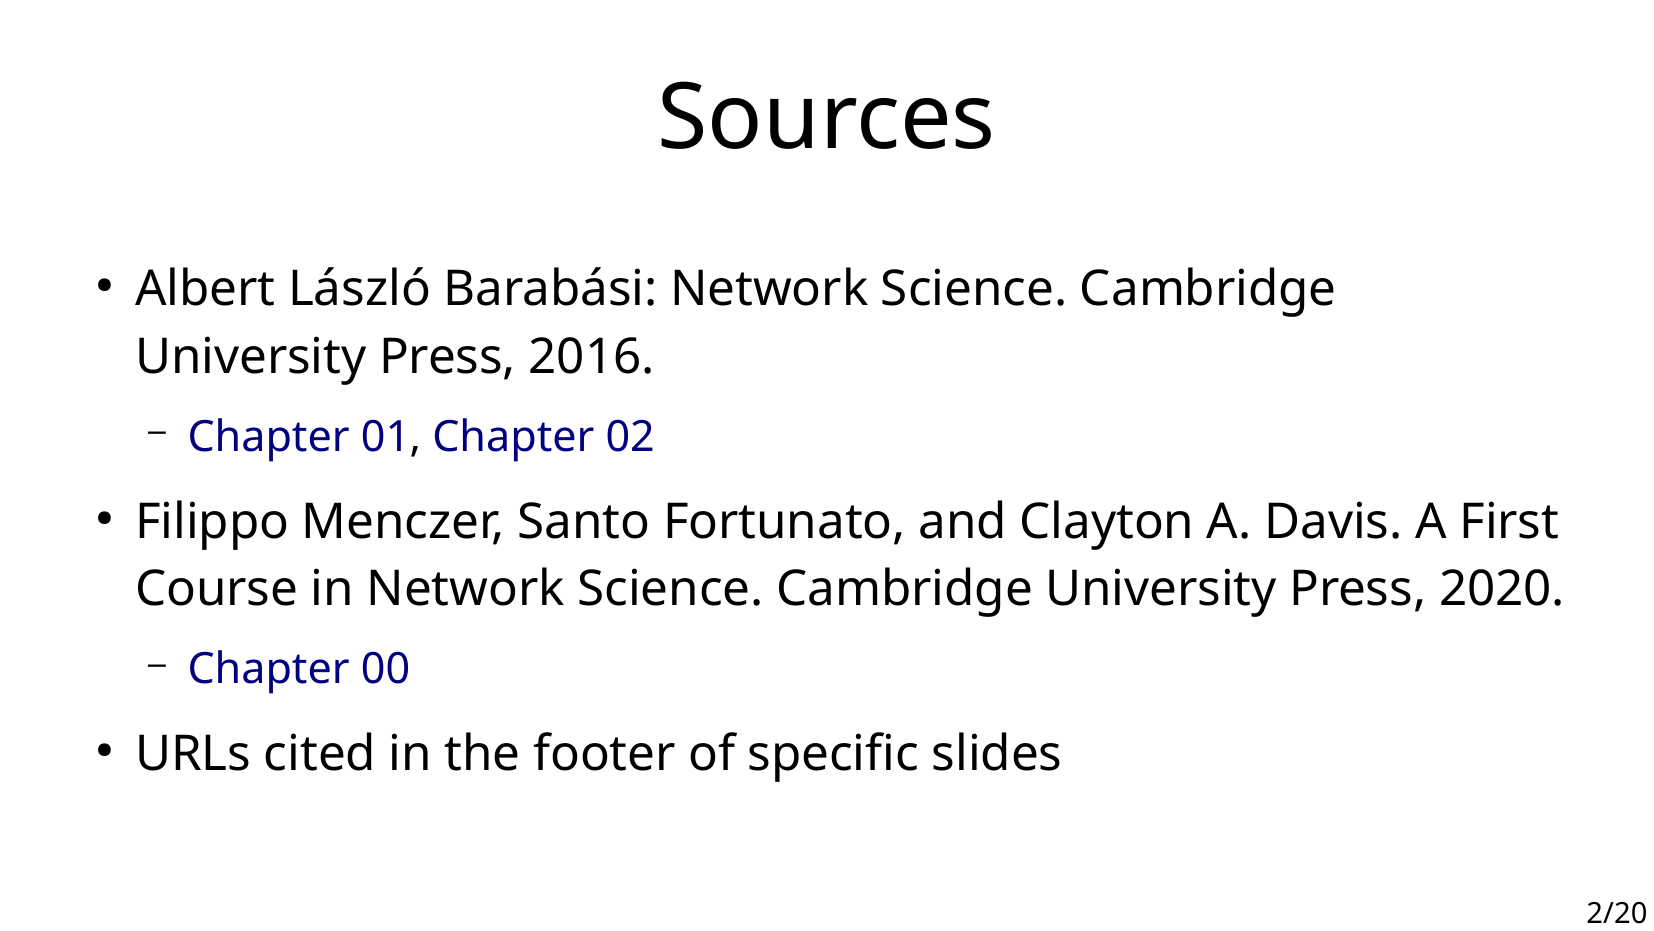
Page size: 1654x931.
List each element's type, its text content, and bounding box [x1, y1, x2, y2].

list Albert László Barabási: Network Science. Cambridge University Press, 2016. Chapter 01, Chapter 02 Filippo Menczer, Santo Fortunato, and Clayton A. Davis. A First Course in Network Science. Cambridge University Press, 2020. Chapter 00 URLs cited in the footer of specific slides [82, 253, 1571, 793]
title Sources [82, 1, 1571, 226]
